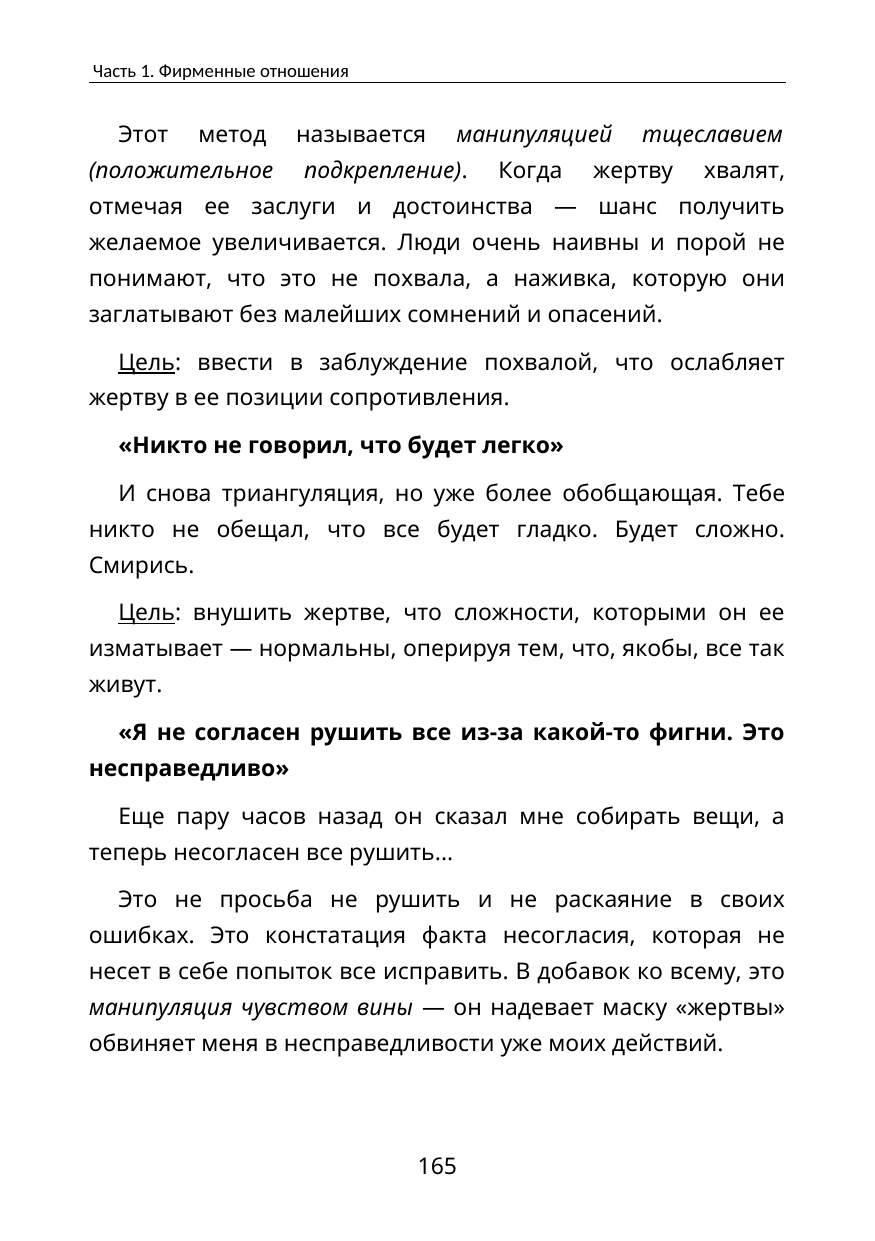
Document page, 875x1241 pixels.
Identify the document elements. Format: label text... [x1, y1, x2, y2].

text «Никто не говорил, что будет легко» [88, 429, 786, 460]
text Цель: внушить жертве, что сложности, которыми он ее изматывает — нормальны, оперируя тем, что, якобы, все так живут. [88, 596, 786, 699]
text Еще пару часов назад он сказал мне собирать вещи, а теперь несогласен все рушить... [88, 799, 786, 867]
text Этот метод называется манипуляцией тщеславием (положительное подкрепление). Когда жертву хвалят, отмечая ее заслуги и достоинства — шанс получить желаемое увеличивается. Люди очень наивны и порой не понимают, что это не похвала, а наживка, которую они заглатывают без малейших сомнений и опасений. [88, 118, 786, 329]
text Это не просьба не рушить и не раскаяние в своих ошибках. Это констатация факта несогласия, которая не несет в себе попыток все исправить. В добавок ко всему, это манипуляция чувством вины — он надевает маску «жертвы» обвиняет меня в несправедливости уже моих действий. [88, 883, 786, 1058]
text «Я не согласен рушить все из-за какой-то фигни. Это несправедливо» [88, 716, 786, 783]
text И снова триангуляция, но уже более обобщающая. Тебе никто не обещал, что все будет гладко. Будет сложно. Смирись. [88, 477, 786, 580]
text Цель: ввести в заблуждение похвалой, что ослабляет жертву в ее позиции сопротивления. [88, 345, 786, 413]
